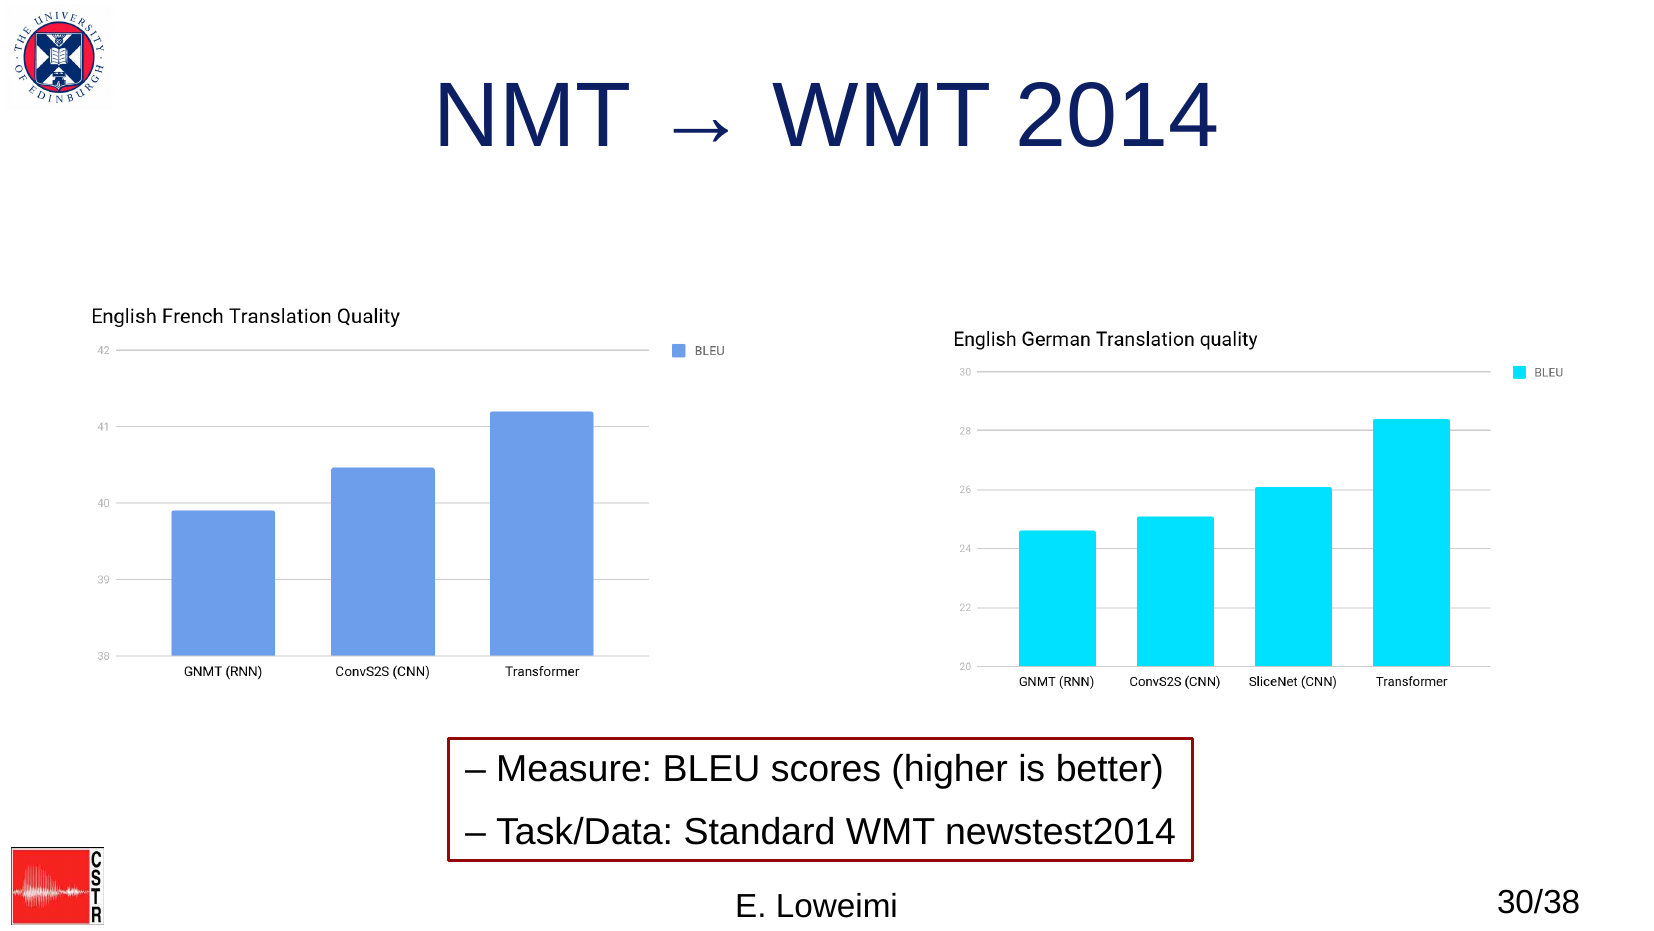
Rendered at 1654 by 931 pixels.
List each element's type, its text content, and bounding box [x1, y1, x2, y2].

text_box 30/38 [1482, 876, 1625, 931]
picture [933, 307, 1583, 709]
text_box – Measure: BLEU scores (higher is better) – Task/Data: Standard WMT newstest2014 [448, 738, 1193, 861]
title NMT → WMT 2014 [82, 37, 1571, 193]
text_box E. Loweimi [720, 879, 934, 931]
picture [6, 4, 113, 110]
picture [11, 847, 104, 925]
picture [70, 283, 745, 700]
